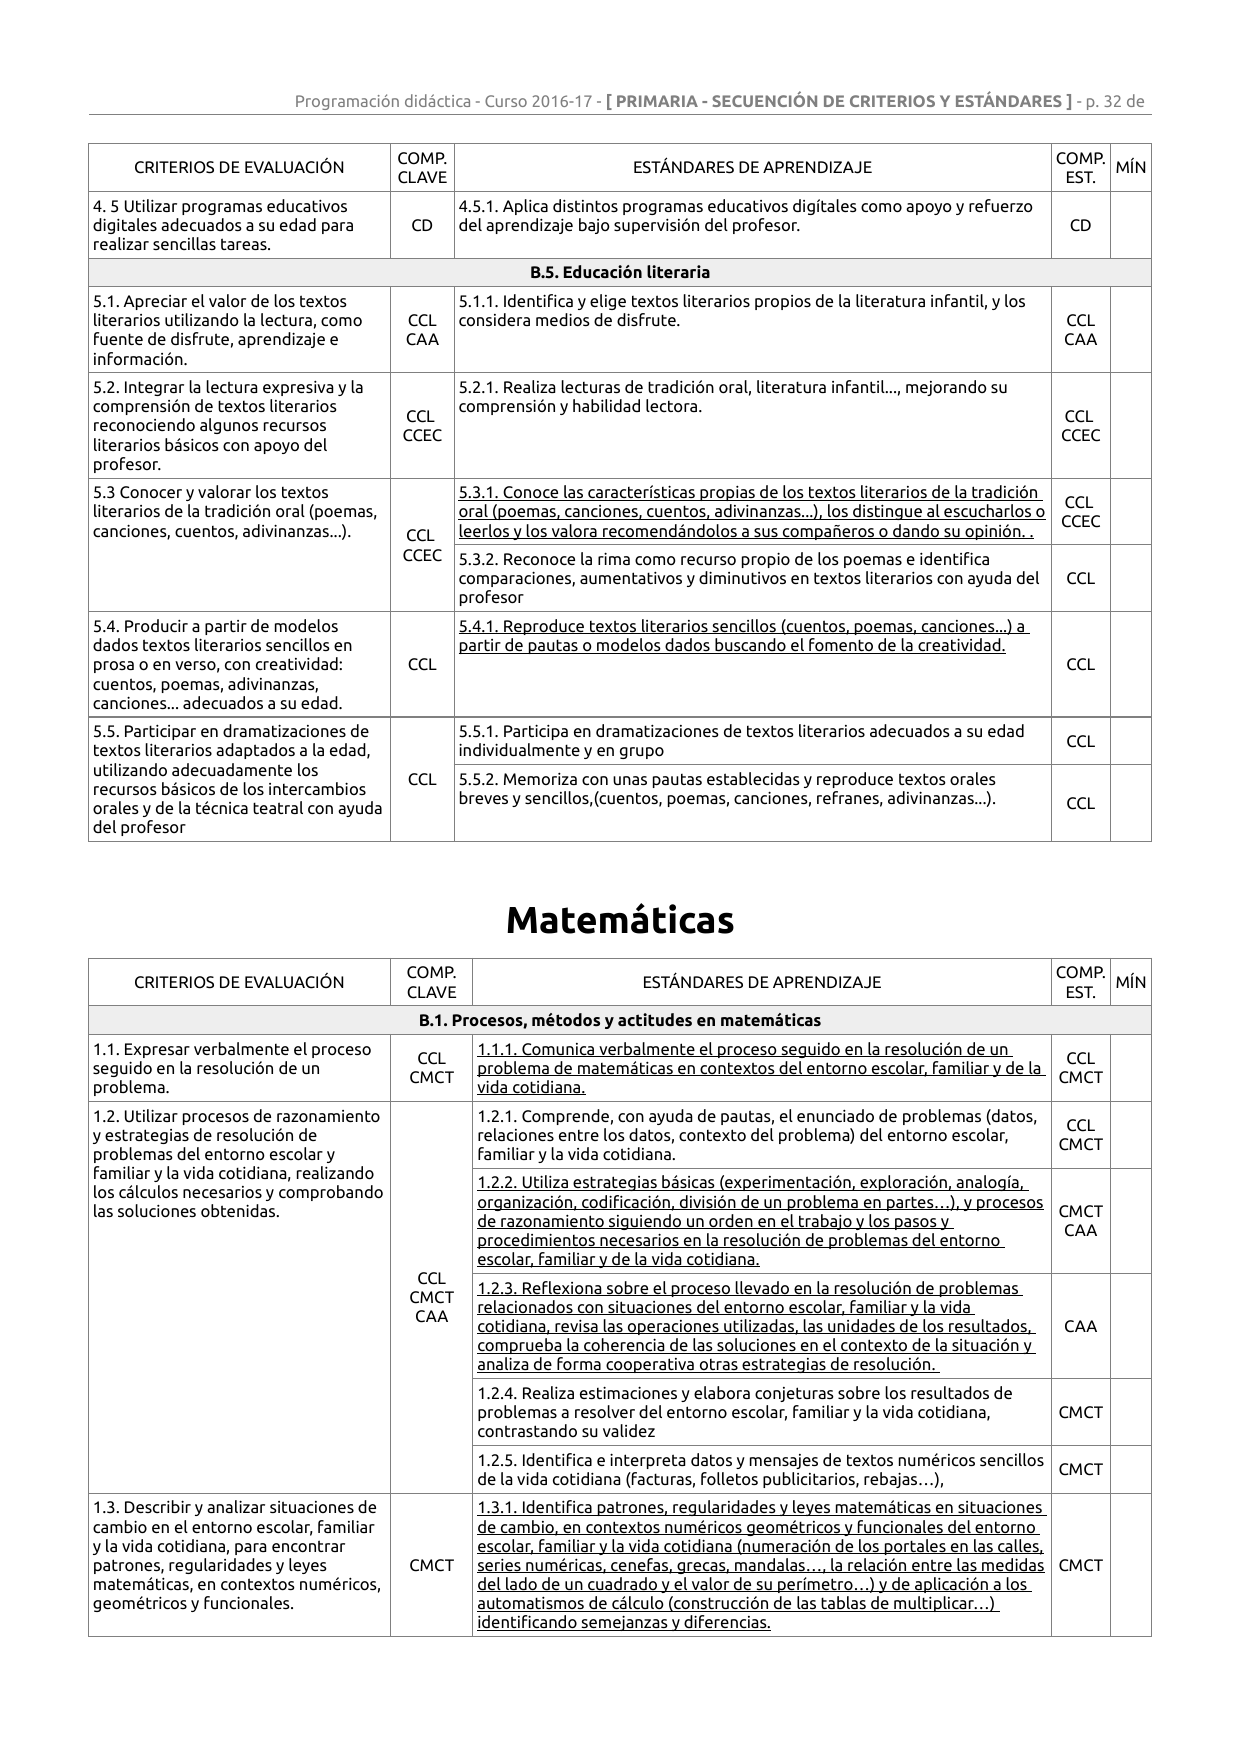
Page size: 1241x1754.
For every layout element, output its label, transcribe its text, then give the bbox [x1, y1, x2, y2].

table_cell [1111, 765, 1151, 841]
table_cell 5.4. Producir a partir de modelos dados textos literarios sencillos en prosa o en verso, con creatividad: cuentos, poemas, adivinanzas, canciones... adecuados a su edad. [89, 612, 390, 716]
table_cell CCL CCEC [1052, 479, 1110, 544]
table_cell 5.3 Conocer y valorar los textos literarios de la tradición oral (poemas, canciones, cuentos, adivinanzas...). [89, 479, 390, 611]
table_cell 5.3.2. Reconoce la rima como recurso propio de los poemas e identifica comparaciones, aumentativos y diminutivos en textos literarios con ayuda del profesor [455, 545, 1051, 611]
table_cell 5.2. Integrar la lectura expresiva y la comprensión de textos literarios reconociendo algunos recursos literarios básicos con apoyo del profesor. [89, 373, 390, 477]
table_cell CMCT CAA [1052, 1169, 1110, 1273]
table_header CRITERIOS DE EVALUACIÓN [89, 959, 390, 1005]
table_cell [1111, 1169, 1151, 1273]
table_cell CMCT [391, 1494, 472, 1636]
table_cell CCL CMCT CAA [391, 1102, 472, 1493]
table_header CRITERIOS DE EVALUACIÓN [89, 144, 390, 191]
table_cell [1111, 287, 1151, 372]
table_cell [1111, 545, 1151, 611]
table_header COMP. CLAVE [391, 144, 454, 191]
table_cell [1111, 479, 1151, 544]
table_cell 5.5.1. Participa en dramatizaciones de textos literarios adecuados a su edad individualmente y en grupo [455, 718, 1051, 764]
table_cell [1111, 1035, 1151, 1101]
table_cell B.5. Educación literaria [89, 259, 1151, 286]
subtitle Matemáticas [88, 897, 1152, 941]
table_cell CCL CMCT [391, 1035, 472, 1101]
table_cell CD [391, 192, 454, 258]
table_cell CD [1052, 192, 1110, 258]
table_cell CCL CCEC [391, 373, 454, 477]
table_header MÍN [1111, 959, 1151, 1005]
table_cell [1111, 718, 1151, 764]
table_cell CCL CMCT [1052, 1035, 1110, 1101]
table_cell 1.2.5. Identifica e interpreta datos y mensajes de textos numéricos sencillos de la vida cotidiana (facturas, folletos publicitarios, rebajas…), [473, 1446, 1051, 1493]
table_cell CMCT [1052, 1494, 1110, 1636]
table_cell [1111, 1274, 1151, 1378]
table_cell [1111, 192, 1151, 258]
table_cell CCL [391, 612, 454, 716]
table_header COMP. EST. [1052, 959, 1110, 1005]
table_cell CMCT [1052, 1379, 1110, 1445]
table_cell [1111, 373, 1151, 477]
table_cell 1.2.2. Utiliza estrategias básicas (experimentación, exploración, analogía, organización, codificación, división de un problema en partes…), y procesos de razonamiento siguiendo un orden en el trabajo y los pasos y procedimientos necesarios en la resolución de problemas del entorno escolar, familiar y de la vida cotidiana. [473, 1169, 1051, 1273]
table_header COMP. EST. [1052, 144, 1110, 191]
table_header ESTÁNDARES DE APRENDIZAJE [473, 959, 1051, 1005]
table_cell 1.3. Describir y analizar situaciones de cambio en el entorno escolar, familiar y la vida cotidiana, para encontrar patrones, regularidades y leyes matemáticas, en contextos numéricos, geométricos y funcionales. [89, 1494, 390, 1636]
table_cell [1111, 1102, 1151, 1168]
table_cell CCL [391, 718, 454, 841]
table_cell CCL CCEC [391, 479, 454, 611]
table_cell CCL CAA [391, 287, 454, 372]
table_header COMP. CLAVE [391, 959, 472, 1005]
table_cell CAA [1052, 1274, 1110, 1378]
table_cell CCL [1052, 765, 1110, 841]
table_cell [1111, 1494, 1151, 1636]
table_cell 5.3.1. Conoce las características propias de los textos literarios de la tradición oral (poemas, canciones, cuentos, adivinanzas...), los distingue al escucharlos o leerlos y los valora recomendándolos a sus compañeros o dando su opinión. . [455, 479, 1051, 544]
table_cell CMCT [1052, 1446, 1110, 1493]
table_cell 1.2.1. Comprende, con ayuda de pautas, el enunciado de problemas (datos, relaciones entre los datos, contexto del problema) del entorno escolar, familiar y la vida cotidiana. [473, 1102, 1051, 1168]
table_cell 4. 5 Utilizar programas educativos digitales adecuados a su edad para realizar sencillas tareas. [89, 192, 390, 258]
table_cell 5.2.1. Realiza lecturas de tradición oral, literatura infantil..., mejorando su comprensión y habilidad lectora. [455, 373, 1051, 477]
table_cell [1111, 1446, 1151, 1493]
table_cell CCL [1052, 718, 1110, 764]
table_cell 5.5.2. Memoriza con unas pautas establecidas y reproduce textos orales breves y sencillos,(cuentos, poemas, canciones, refranes, adivinanzas...). [455, 765, 1051, 841]
table_cell 5.4.1. Reproduce textos literarios sencillos (cuentos, poemas, canciones...) a partir de pautas o modelos dados buscando el fomento de la creatividad. [455, 612, 1051, 716]
table_cell 5.1. Apreciar el valor de los textos literarios utilizando la lectura, como fuente de disfrute, aprendizaje e información. [89, 287, 390, 372]
table_cell [1111, 1379, 1151, 1445]
table_cell CCL CAA [1052, 287, 1110, 372]
table_cell B.1. Procesos, métodos y actitudes en matemáticas [89, 1006, 1151, 1034]
table_cell CCL [1052, 612, 1110, 716]
table_cell 1.1. Expresar verbalmente el proceso seguido en la resolución de un problema. [89, 1035, 390, 1101]
table_cell CCL CMCT [1052, 1102, 1110, 1168]
table_cell 1.2. Utilizar procesos de razonamiento y estrategias de resolución de problemas del entorno escolar y familiar y la vida cotidiana, realizando los cálculos necesarios y comprobando las soluciones obtenidas. [89, 1102, 390, 1493]
table_cell 4.5.1. Aplica distintos programas educativos digítales como apoyo y refuerzo del aprendizaje bajo supervisión del profesor. [455, 192, 1051, 258]
table_cell 1.2.4. Realiza estimaciones y elabora conjeturas sobre los resultados de problemas a resolver del entorno escolar, familiar y la vida cotidiana, contrastando su validez [473, 1379, 1051, 1445]
table_header MÍN [1111, 144, 1151, 191]
table_cell 5.5. Participar en dramatizaciones de textos literarios adaptados a la edad, utilizando adecuadamente los recursos básicos de los intercambios orales y de la técnica teatral con ayuda del profesor [89, 718, 390, 841]
table_cell 5.1.1. Identifica y elige textos literarios propios de la literatura infantil, y los considera medios de disfrute. [455, 287, 1051, 372]
table_cell CCL CCEC [1052, 373, 1110, 477]
table_header ESTÁNDARES DE APRENDIZAJE [455, 144, 1051, 191]
table_cell 1.3.1. Identifica patrones, regularidades y leyes matemáticas en situaciones de cambio, en contextos numéricos geométricos y funcionales del entorno escolar, familiar y la vida cotidiana (numeración de los portales en las calles, series numéricas, cenefas, grecas, mandalas…, la relación entre las medidas del lado de un cuadrado y el valor de su perímetro…) y de aplicación a los automatismos de cálculo (construcción de las tablas de multiplicar…) identificando semejanzas y diferencias. [473, 1494, 1051, 1636]
table_cell [1111, 612, 1151, 716]
table_cell CCL [1052, 545, 1110, 611]
table_cell 1.1.1. Comunica verbalmente el proceso seguido en la resolución de un problema de matemáticas en contextos del entorno escolar, familiar y de la vida cotidiana. [473, 1035, 1051, 1101]
table_cell 1.2.3. Reflexiona sobre el proceso llevado en la resolución de problemas relacionados con situaciones del entorno escolar, familiar y la vida cotidiana, revisa las operaciones utilizadas, las unidades de los resultados, comprueba la coherencia de las soluciones en el contexto de la situación y analiza de forma cooperativa otras estrategias de resolución. [473, 1274, 1051, 1378]
